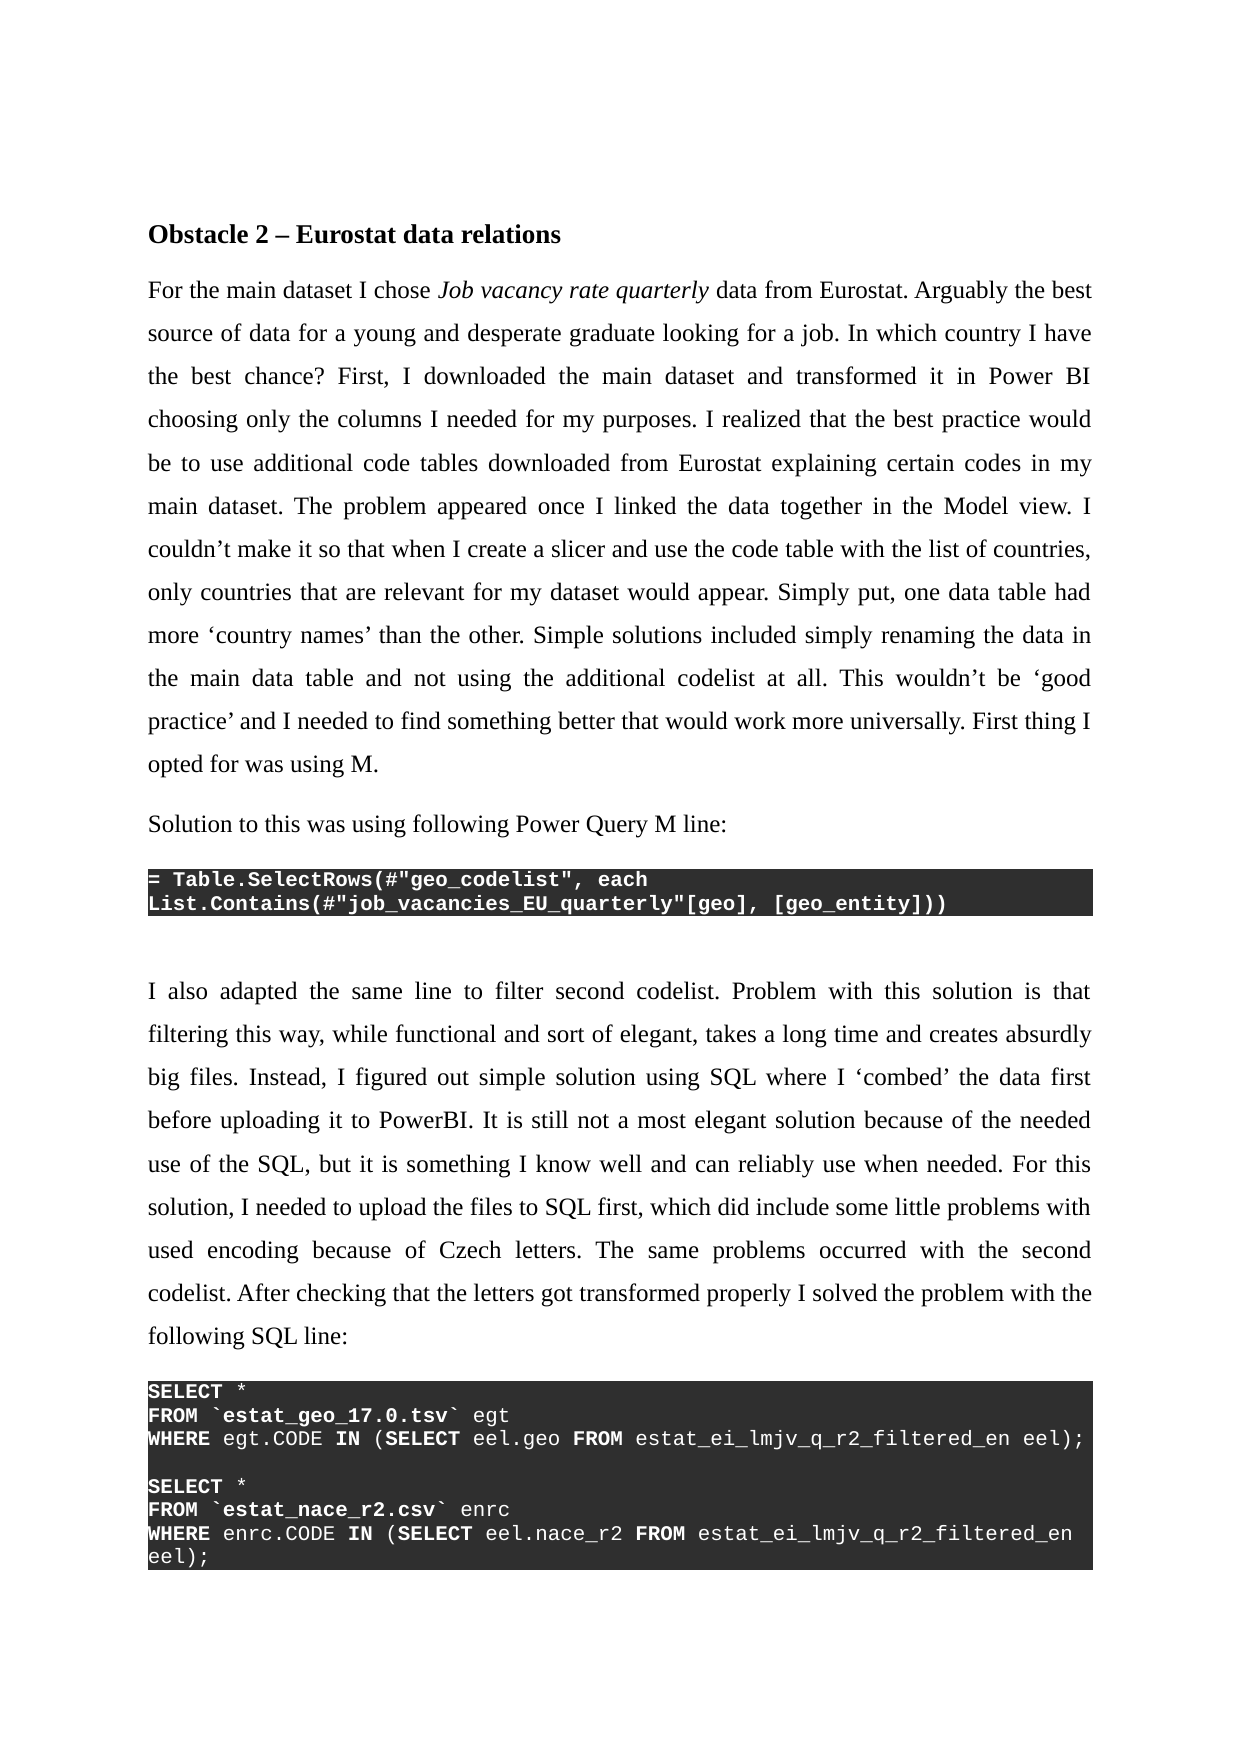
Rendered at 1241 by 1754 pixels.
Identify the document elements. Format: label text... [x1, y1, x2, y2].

text Solution to this was using following Power Query M line: [148, 809, 1093, 838]
text SELECT * [148, 1476, 1093, 1499]
text WHERE egt.CODE IN (SELECT eel.geo FROM estat_ei_lmjv_q_r2_filtered_en eel); [148, 1428, 1093, 1452]
text FROM `estat_nace_r2.csv` enrc [148, 1499, 1093, 1523]
subtitle Obstacle 2 – Eurostat data relations [148, 218, 1093, 250]
text WHERE enrc.CODE IN (SELECT eel.nace_r2 FROM estat_ei_lmjv_q_r2_filtered_en eel); [148, 1523, 1093, 1570]
text SELECT * [148, 1381, 1093, 1405]
text FROM `estat_geo_17.0.tsv` egt [148, 1405, 1093, 1428]
text I also adapted the same line to filter second codelist. Problem with this solution is that filtering this way, while functional and sort of elegant, takes a long time and creates absurdly big files. Instead, I figured out simple solution using SQL where I ‘combed’ the data first before uploading it to PowerBI. It is still not a most elegant solution because of the needed use of the SQL, but it is something I know well and can reliably use when needed. For this solution, I needed to upload the files to SQL first, which did include some little problems with used encoding because of Czech letters. The same problems occurred with the second codelist. After checking that the letters got transformed properly I solved the problem with the following SQL line: [148, 976, 1093, 1350]
text = Table.SelectRows(#"geo_codelist", each List.Contains(#"job_vacancies_EU_quarterly"[geo], [geo_entity])) [148, 869, 1093, 916]
text For the main dataset I chose Job vacancy rate quarterly data from Eurostat. Arguably the best source of data for a young and desperate graduate looking for a job. In which country I have the best chance? First, I downloaded the main dataset and transformed it in Power BI choosing only the columns I needed for my purposes. I realized that the best practice would be to use additional code tables downloaded from Eurostat explaining certain codes in my main dataset. The problem appeared once I linked the data together in the Model view. I couldn’t make it so that when I create a slicer and use the code table with the list of countries, only countries that are relevant for my dataset would appear. Simply put, one data table had more ‘country names’ than the other. Simple solutions included simply renaming the data in the main data table and not using the additional codelist at all. This wouldn’t be ‘good practice’ and I needed to find something better that would work more universally. First thing I opted for was using M. [148, 275, 1093, 778]
